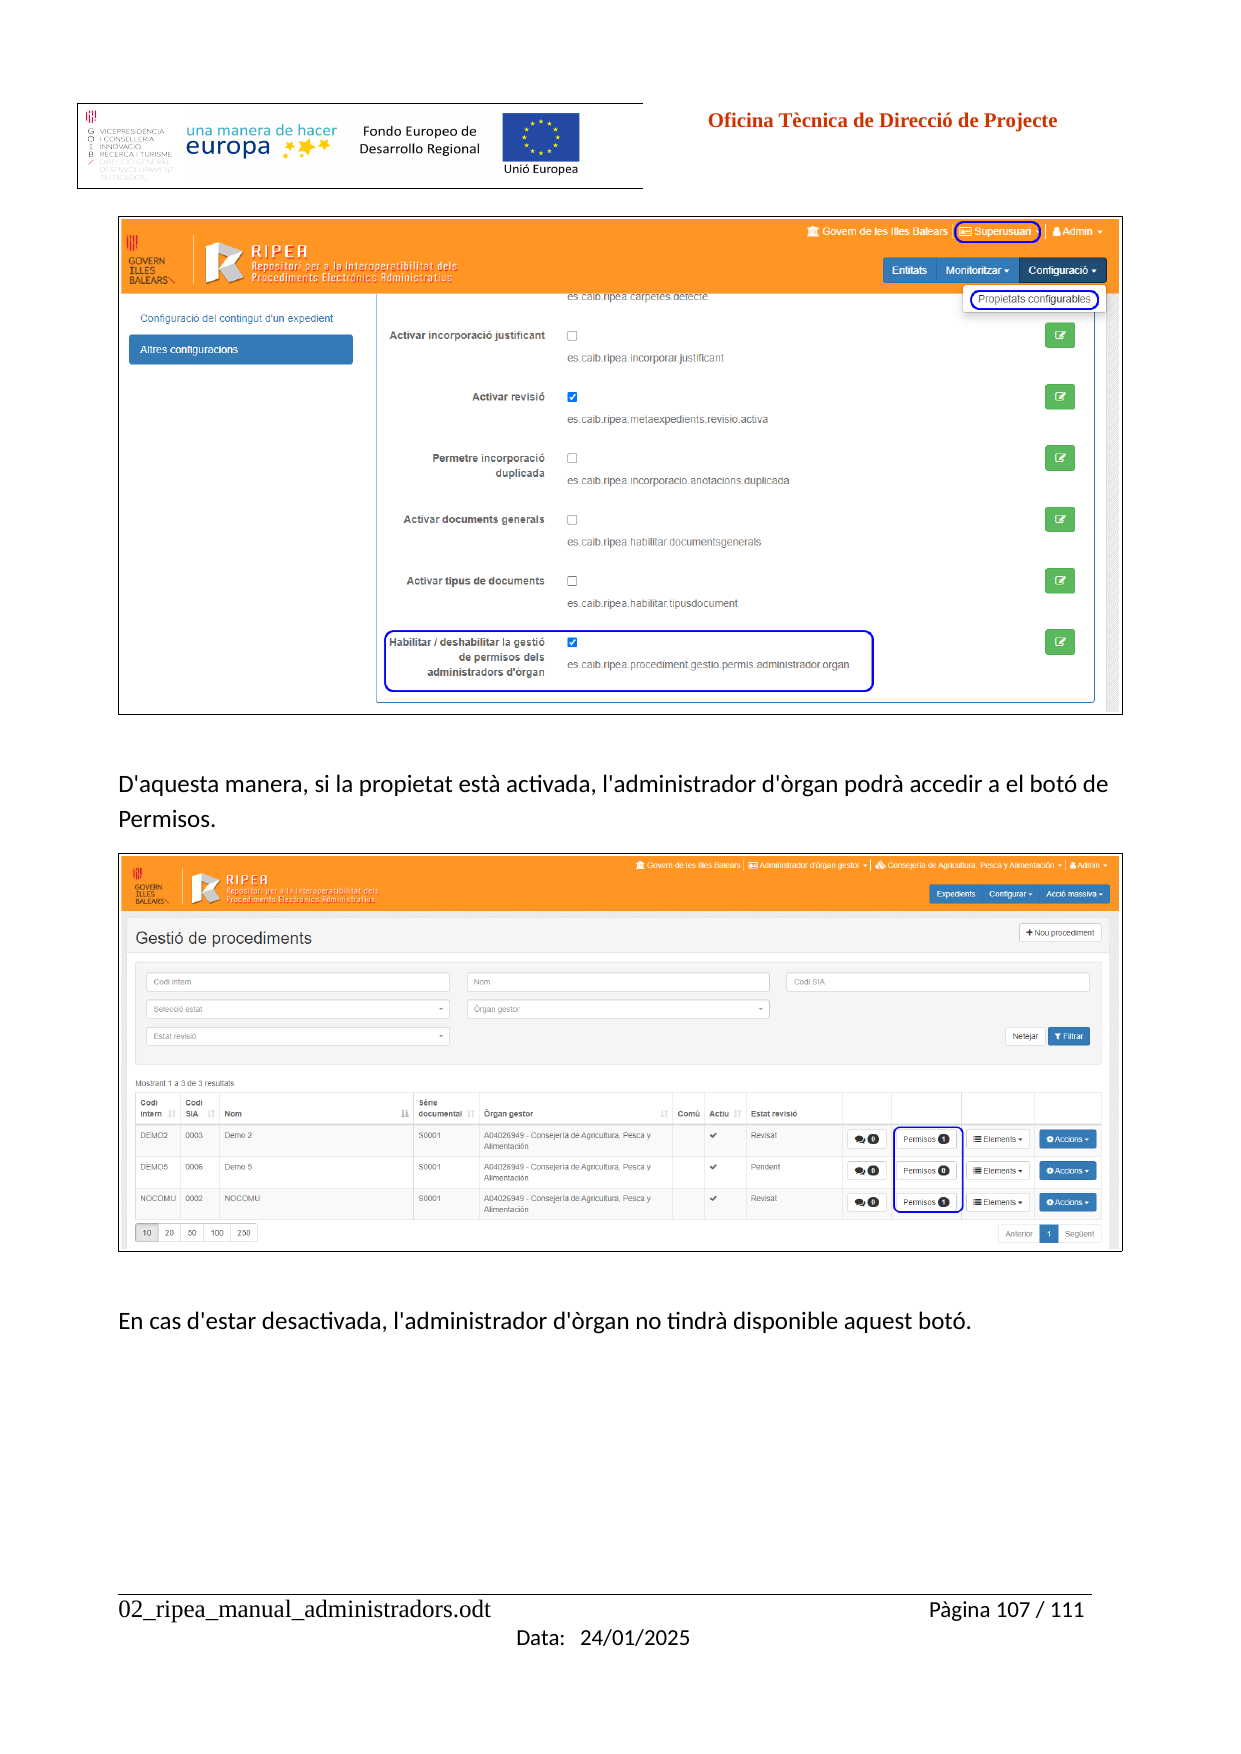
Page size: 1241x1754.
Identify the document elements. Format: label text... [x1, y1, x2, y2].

picture [82, 108, 178, 182]
picture [121, 856, 1119, 1249]
picture [184, 108, 585, 182]
picture [121, 219, 1119, 712]
text En cas d'estar desactivada, l'administrador d'òrgan no tindrà disponible aquest botó. [118, 1305, 1122, 1336]
text D'aquesta manera, si la propietat està activada, l'administrador d'òrgan podrà accedir a el botó de Permisos. [118, 769, 1122, 834]
